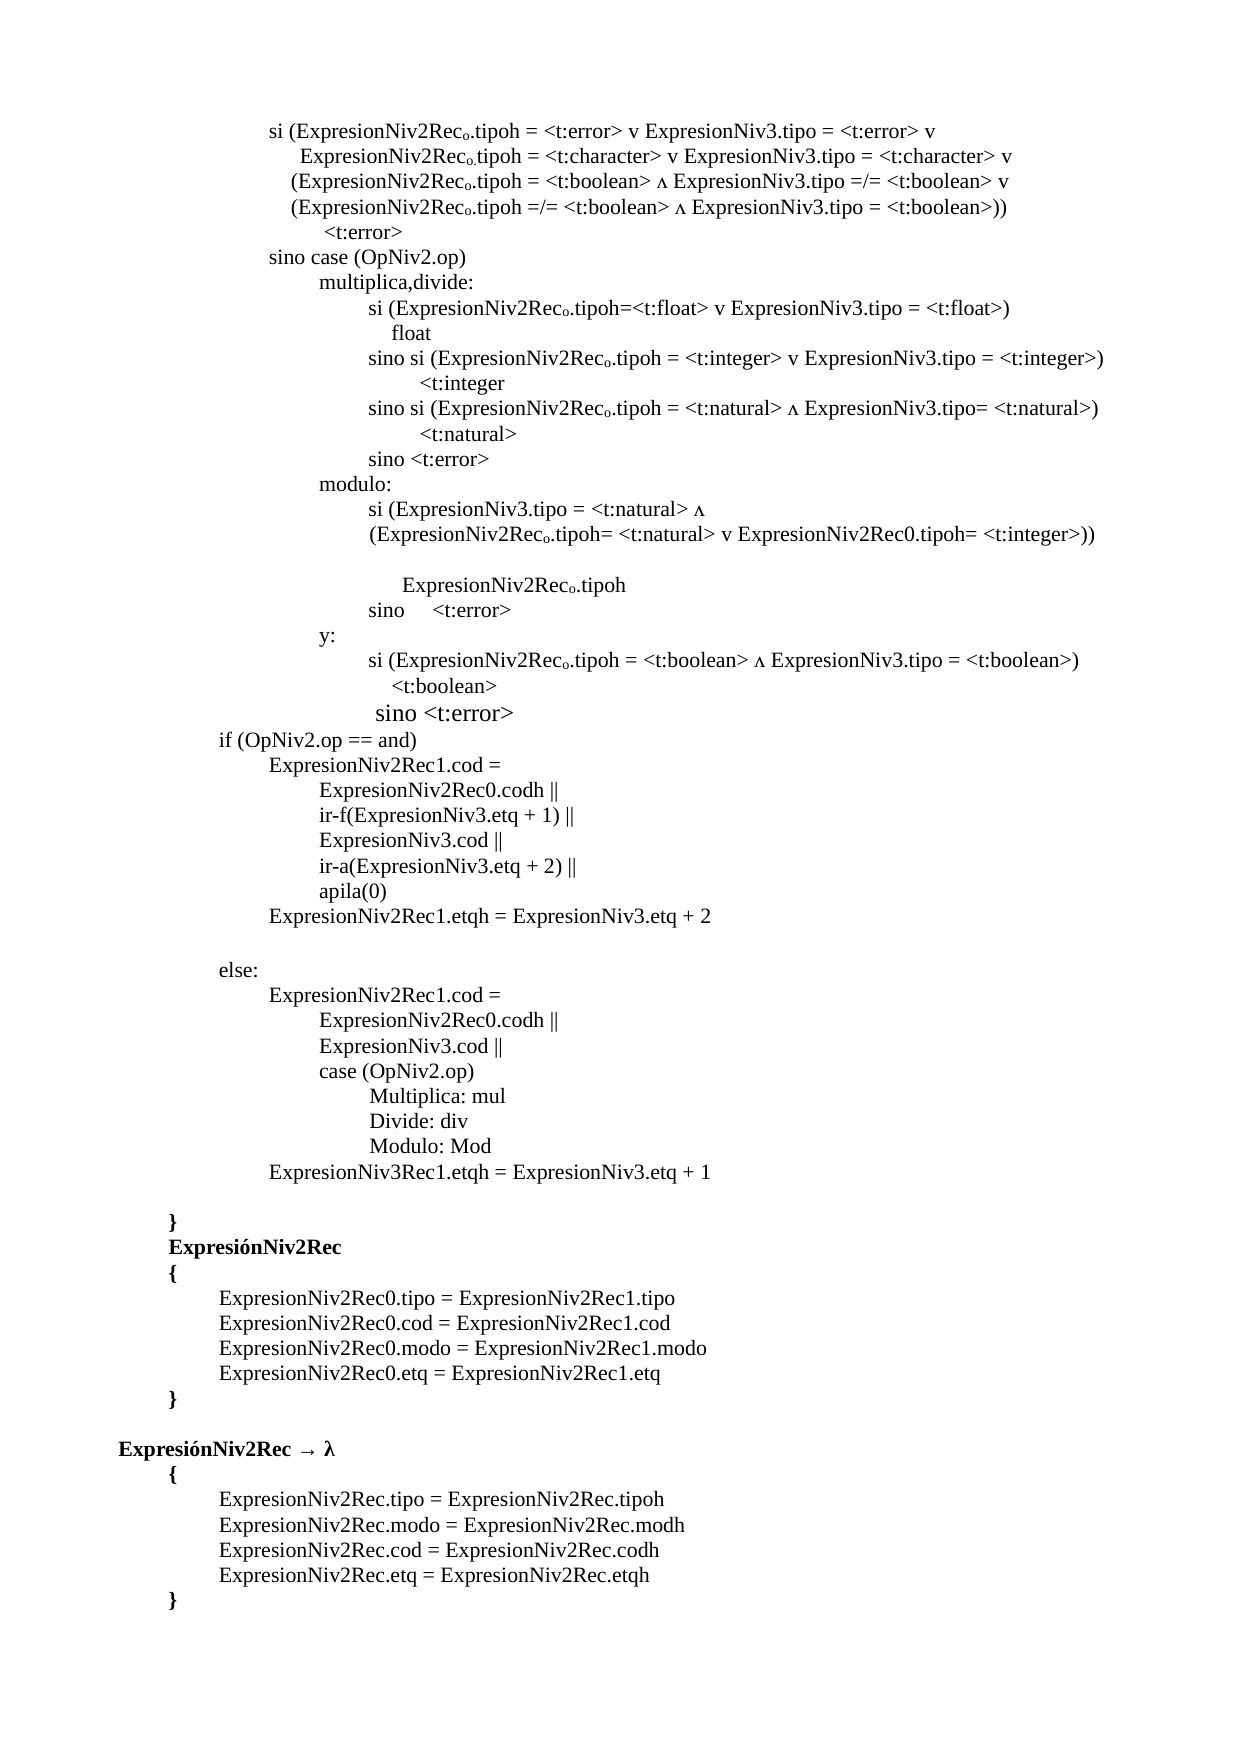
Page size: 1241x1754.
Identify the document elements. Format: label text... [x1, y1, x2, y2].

text ExpresionNiv2Rec1.etqh = ExpresionNiv3.etq + 2 [168, 903, 1122, 928]
text si (ExpresionNiv2Reco.tipoh = <t:error> v ExpresionNiv3.tipo = <t:error> v [168, 118, 1122, 143]
text sino si (ExpresionNiv2Reco.tipoh = <t:integer> v ExpresionNiv3.tipo = <t:integer>) [168, 345, 1122, 370]
text else: [168, 957, 1122, 982]
text ExpresionNiv2Rec0.codh || [168, 777, 1122, 802]
text sino si (ExpresionNiv2Reco.tipoh = <t:natural> ᴧ ExpresionNiv3.tipo= <t:natural>) [168, 395, 1122, 421]
text { [168, 1259, 1122, 1285]
text } [168, 1386, 1122, 1411]
text apila(0) [168, 878, 1122, 903]
text ExpresionNiv2Rec1.cod = [168, 982, 1122, 1007]
text ExpresionNiv2Rec0.cod = ExpresionNiv2Rec1.cod [168, 1310, 1122, 1335]
text Modulo: Mod [168, 1133, 1122, 1159]
text (ExpresionNiv2Reco.tipoh = <t:boolean> ᴧ ExpresionNiv3.tipo =/= <t:boolean> v [168, 168, 1122, 194]
text si (ExpresionNiv2Reco.tipoh = <t:boolean> ᴧ ExpresionNiv3.tipo = <t:boolean>) [168, 647, 1122, 673]
text ExpresionNiv2Reco.tipoh = <t:character> v ExpresionNiv3.tipo = <t:character> v [168, 143, 1122, 168]
text (ExpresionNiv2Reco.tipoh =/= <t:boolean> ᴧ ExpresionNiv3.tipo = <t:boolean>)) [168, 194, 1122, 219]
text <t:natural> [168, 421, 1122, 446]
text si (ExpresionNiv3.tipo = <t:natural> ᴧ [168, 496, 1122, 521]
text Multiplica: mul [168, 1083, 1122, 1108]
text (ExpresionNiv2Reco.tipoh= <t:natural> v ExpresionNiv2Rec0.tipoh= <t:integer>)) [168, 521, 1122, 572]
text ExpresionNiv2Rec.cod = ExpresionNiv2Rec.codh [168, 1537, 1122, 1562]
text ExpresionNiv2Rec.etq = ExpresionNiv2Rec.etqh [168, 1562, 1122, 1587]
text multiplica,divide: [168, 269, 1122, 294]
text Divide: div [168, 1108, 1122, 1133]
text ir-f(ExpresionNiv3.etq + 1) || [168, 802, 1122, 827]
text sino <t:error> [168, 446, 1122, 471]
text ExpresiónNiv2Rec → λ [118, 1436, 1122, 1461]
text si (ExpresionNiv2Reco.tipoh=<t:float> v ExpresionNiv3.tipo = <t:float>) [168, 294, 1122, 320]
text case (OpNiv2.op) [168, 1058, 1122, 1083]
text ExpresionNiv2Reco.tipoh [168, 572, 1122, 597]
text ExpresionNiv3.cod || [168, 1033, 1122, 1058]
text { [168, 1461, 1122, 1486]
text ExpresionNiv2Rec0.etq = ExpresionNiv2Rec1.etq [168, 1360, 1122, 1386]
text <t:integer [168, 370, 1122, 395]
text sino <t:error> [168, 597, 1122, 622]
text modulo: [168, 471, 1122, 496]
text float [168, 320, 1122, 345]
text y: [168, 622, 1122, 647]
text ExpresionNiv3Rec1.etqh = ExpresionNiv3.etq + 1 [168, 1159, 1122, 1184]
text ExpresionNiv3.cod || [168, 827, 1122, 853]
text ExpresionNiv2Rec0.codh || [168, 1007, 1122, 1033]
text <t:error> [168, 219, 1122, 244]
text ExpresionNiv2Rec1.cod = [168, 752, 1122, 777]
text } [168, 1587, 1122, 1612]
text <t:boolean> [168, 673, 1122, 698]
text ExpresionNiv2Rec.modo = ExpresionNiv2Rec.modh [168, 1512, 1122, 1537]
text ir-a(ExpresionNiv3.etq + 2) || [168, 853, 1122, 878]
text ExpresiónNiv2Rec [168, 1234, 1122, 1259]
text sino case (OpNiv2.op) [168, 244, 1122, 269]
text ExpresionNiv2Rec0.tipo = ExpresionNiv2Rec1.tipo [168, 1285, 1122, 1310]
text ExpresionNiv2Rec.tipo = ExpresionNiv2Rec.tipoh [168, 1486, 1122, 1512]
text sino <t:error> [168, 698, 1122, 727]
text if (OpNiv2.op == and) [168, 727, 1122, 752]
text } [168, 1209, 1122, 1234]
text ExpresionNiv2Rec0.modo = ExpresionNiv2Rec1.modo [168, 1335, 1122, 1360]
